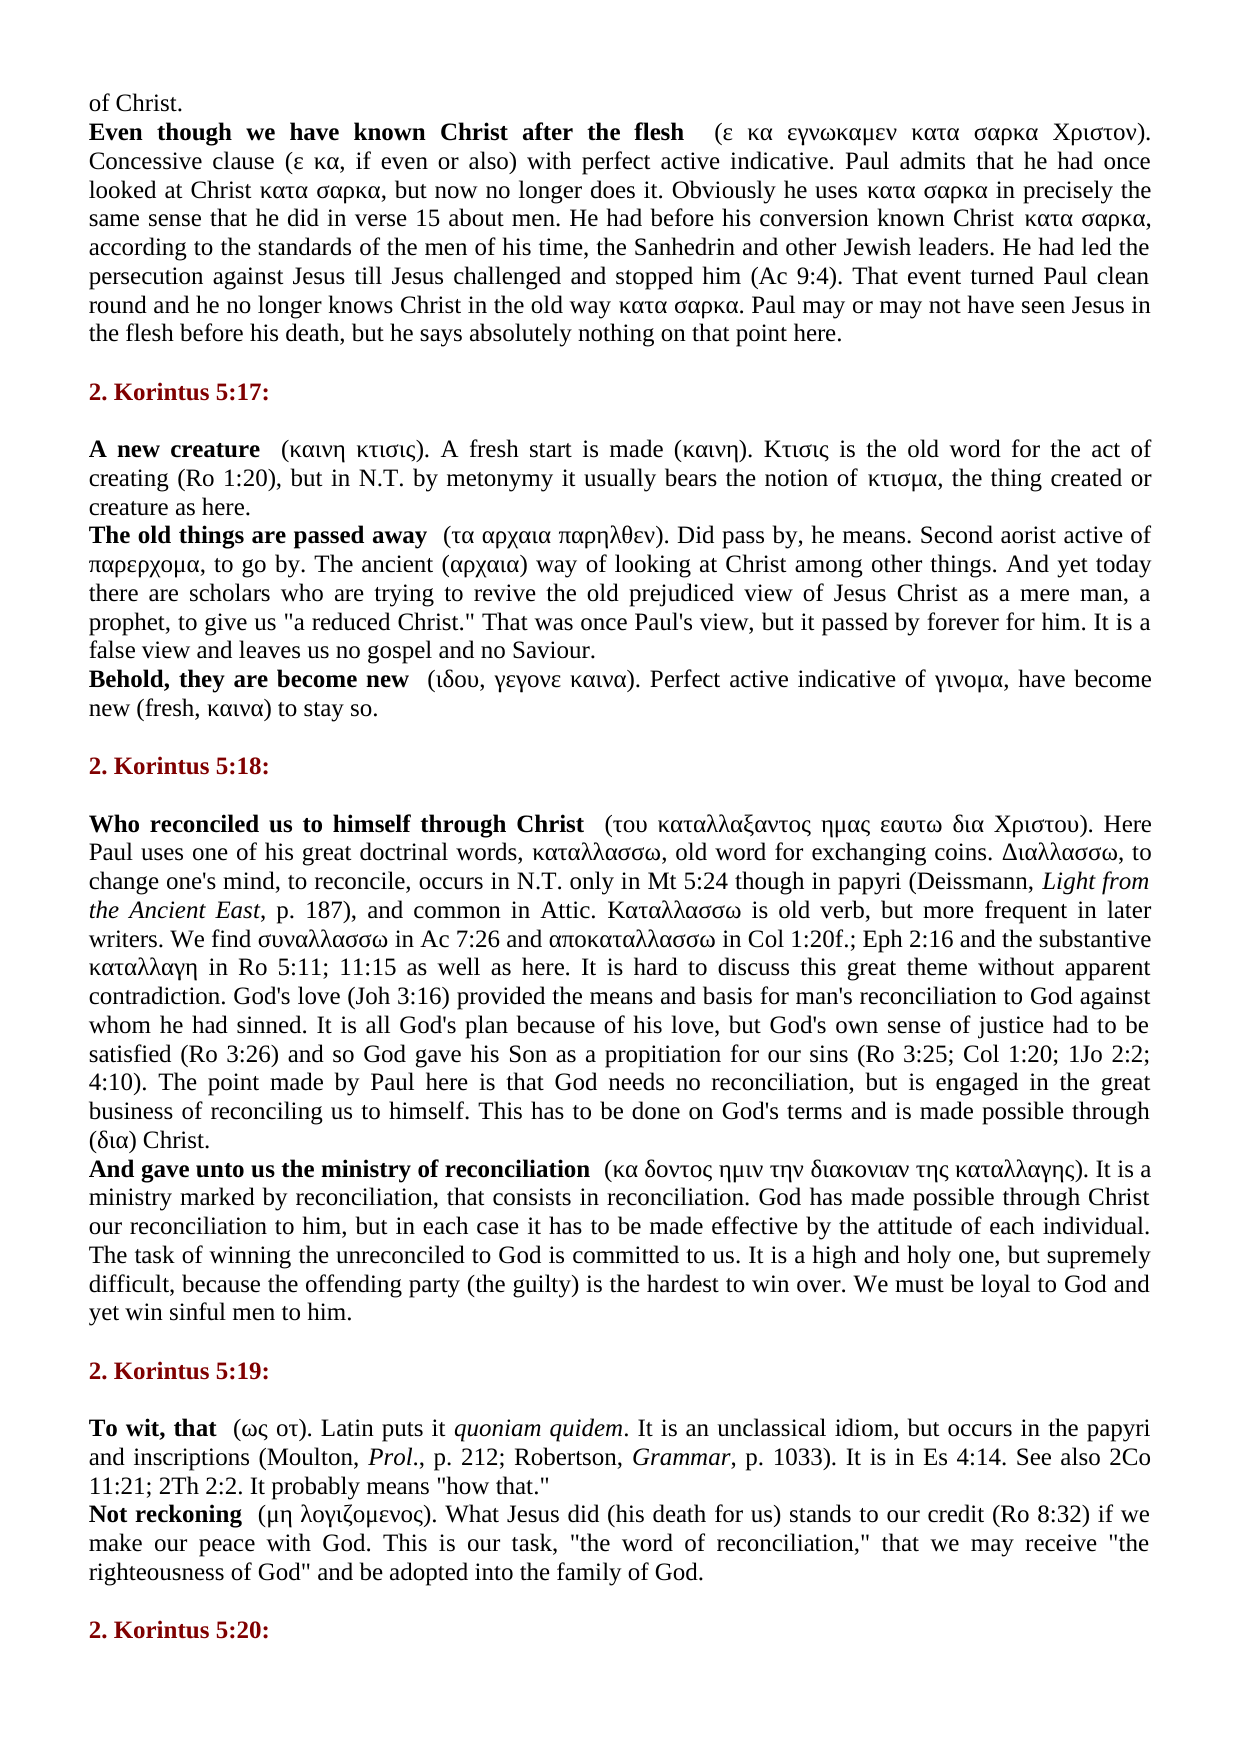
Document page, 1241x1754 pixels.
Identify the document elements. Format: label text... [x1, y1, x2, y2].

text of Christ. [88, 88, 1152, 117]
text And gave unto us the ministry of reconciliation (κα δοντος ημιν την διακονιαν της καταλλαγης). It is a ministry marked by reconciliation, that consists in reconciliation. God has made possible through Christ our reconciliation to him, but in each case it has to be made effective by the attitude of each individual. The task of winning the unreconciled to God is committed to us. It is a high and holy one, but supremely difficult, because the offending party (the guilty) is the hardest to win over. We must be loyal to God and yet win sinful men to him. [88, 1154, 1152, 1326]
text Even though we have known Christ after the flesh (ε κα εγνωκαμεν κατα σαρκα Χριστον). Concessive clause (ε κα, if even or also) with perfect active indicative. Paul admits that he had once looked at Christ κατα σαρκα, but now no longer does it. Obviously he uses κατα σαρκα in precisely the same sense that he did in verse 15 about men. He had before his conversion known Christ κατα σαρκα, according to the standards of the men of his time, the Sanhedrin and other Jewish leaders. He had led the persecution against Jesus till Jesus challenged and stopped him (Ac 9:4). That event turned Paul clean round and he no longer knows Christ in the old way κατα σαρκα. Paul may or may not have seen Jesus in the flesh before his death, but he says absolutely nothing on that point here. [88, 117, 1152, 347]
text 2. Korintus 5:17: [88, 377, 1152, 406]
text A new creature (καινη κτισις). A fresh start is made (καινη). Κτισις is the old word for the act of creating (Ro 1:20), but in N.T. by metonymy it usually bears the notion of κτισμα, the thing created or creature as here. [88, 434, 1152, 521]
text Not reckoning (μη λογιζομενος). What Jesus did (his death for us) stands to our credit (Ro 8:32) if we make our peace with God. This is our task, "the word of reconciliation," that we may receive "the righteousness of God" and be adopted into the family of God. [88, 1499, 1152, 1586]
text To wit, that (ως οτ). Latin puts it quoniam quidem. It is an unclassical idiom, but occurs in the papyri and inscriptions (Moulton, Prol., p. 212; Robertson, Grammar, p. 1033). It is in Es 4:14. See also 2Co 11:21; 2Th 2:2. It probably means "how that." [88, 1413, 1152, 1499]
text Behold, they are become new (ιδου, γεγονε καινα). Perfect active indicative of γινομα, have become new (fresh, καινα) to stay so. [88, 664, 1152, 722]
text The old things are passed away (τα αρχαια παρηλθεν). Did pass by, he means. Second aorist active of παρερχομα, to go by. The ancient (αρχαια) way of looking at Christ among other things. And yet today there are scholars who are trying to revive the old prejudiced view of Jesus Christ as a mere man, a prophet, to give us "a reduced Christ." That was once Paul's view, but it passed by forever for him. It is a false view and leaves us no gospel and no Saviour. [88, 521, 1152, 664]
text 2. Korintus 5:19: [88, 1356, 1152, 1384]
text 2. Korintus 5:20: [88, 1615, 1152, 1644]
text Who reconciled us to himself through Christ (του καταλλαξαντος ημας εαυτω δια Χριστου). Here Paul uses one of his great doctrinal words, καταλλασσω, old word for exchanging coins. Διαλλασσω, to change one's mind, to reconcile, occurs in N.T. only in Mt 5:24 though in papyri (Deissmann, Light from the Ancient East, p. 187), and common in Attic. Καταλλασσω is old verb, but more frequent in later writers. We find συναλλασσω in Ac 7:26 and αποκαταλλασσω in Col 1:20f.; Eph 2:16 and the substantive καταλλαγη in Ro 5:11; 11:15 as well as here. It is hard to discuss this great theme without apparent contradiction. God's love (Joh 3:16) provided the means and basis for man's reconciliation to God against whom he had sinned. It is all God's plan because of his love, but God's own sense of justice had to be satisfied (Ro 3:26) and so God gave his Son as a propitiation for our sins (Ro 3:25; Col 1:20; 1Jo 2:2; 4:10). The point made by Paul here is that God needs no reconciliation, but is engaged in the great business of reconciling us to himself. This has to be done on God's terms and is made possible through (δια) Christ. [88, 809, 1152, 1154]
text 2. Korintus 5:18: [88, 751, 1152, 780]
